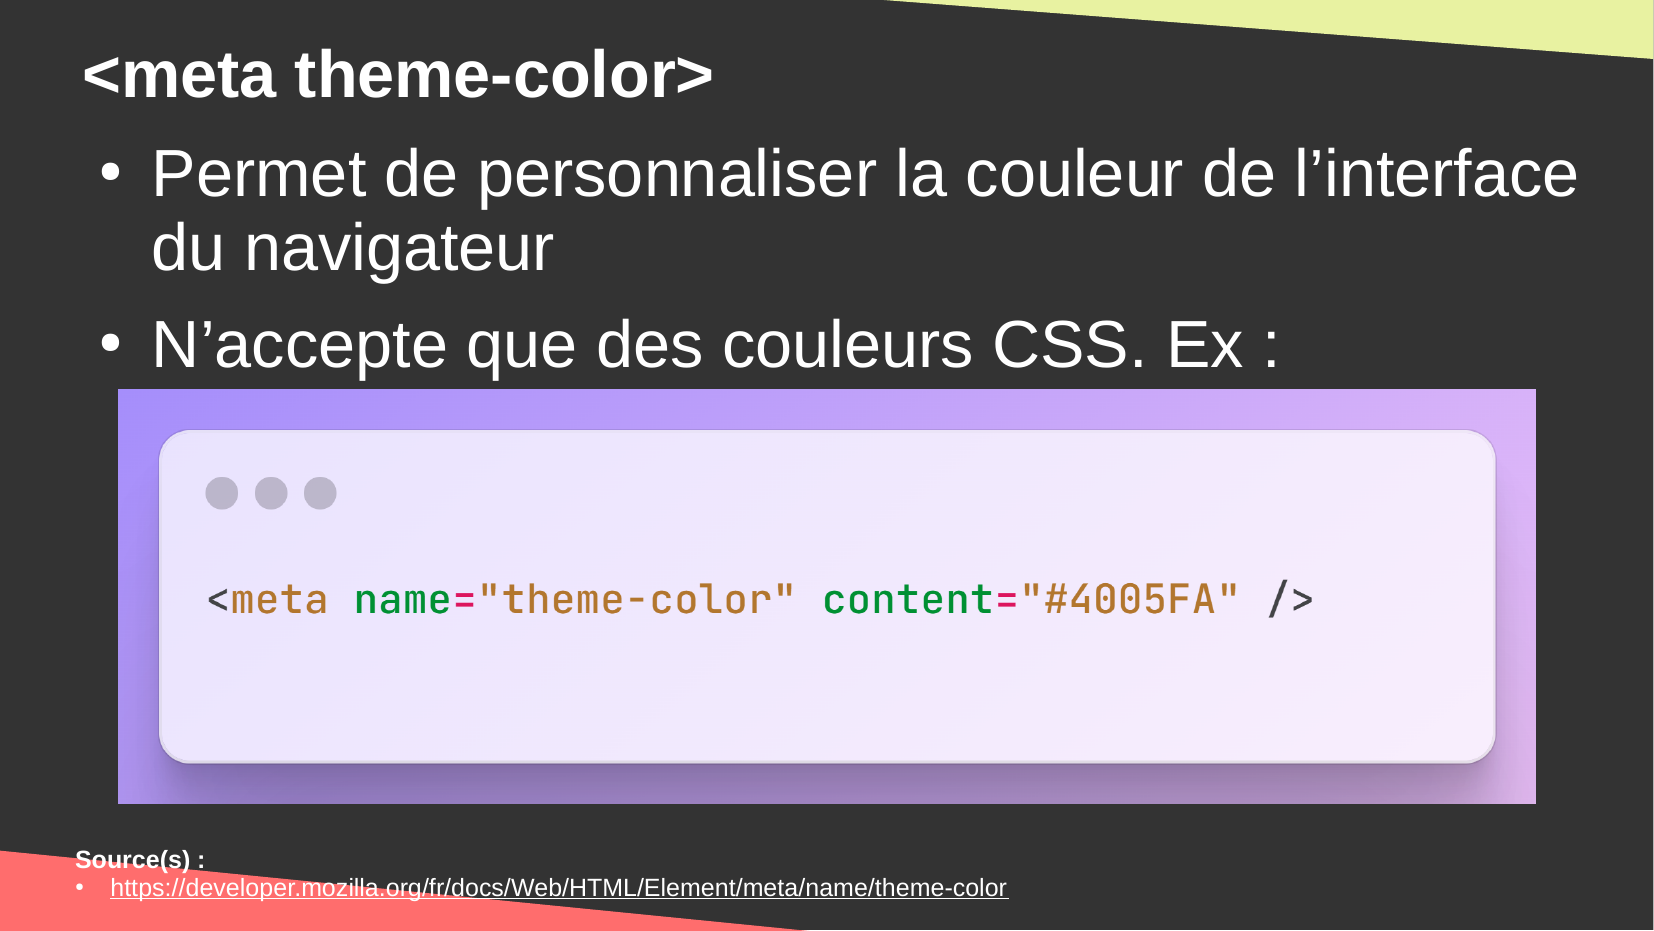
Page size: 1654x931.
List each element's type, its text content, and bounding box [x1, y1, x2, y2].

text_box Source(s) : https://developer.mozilla.org/fr/docs/Web/HTML/Element/meta/name/theme-color [60, 838, 1546, 922]
text_box [0, 850, 810, 931]
text_box [883, 0, 1654, 60]
list Permet de personnaliser la couleur de l’interface du navigateur N’accepte que des couleurs CSS. Ex : [80, 135, 1605, 390]
title [82, 37, 1276, 122]
picture [118, 389, 1536, 804]
